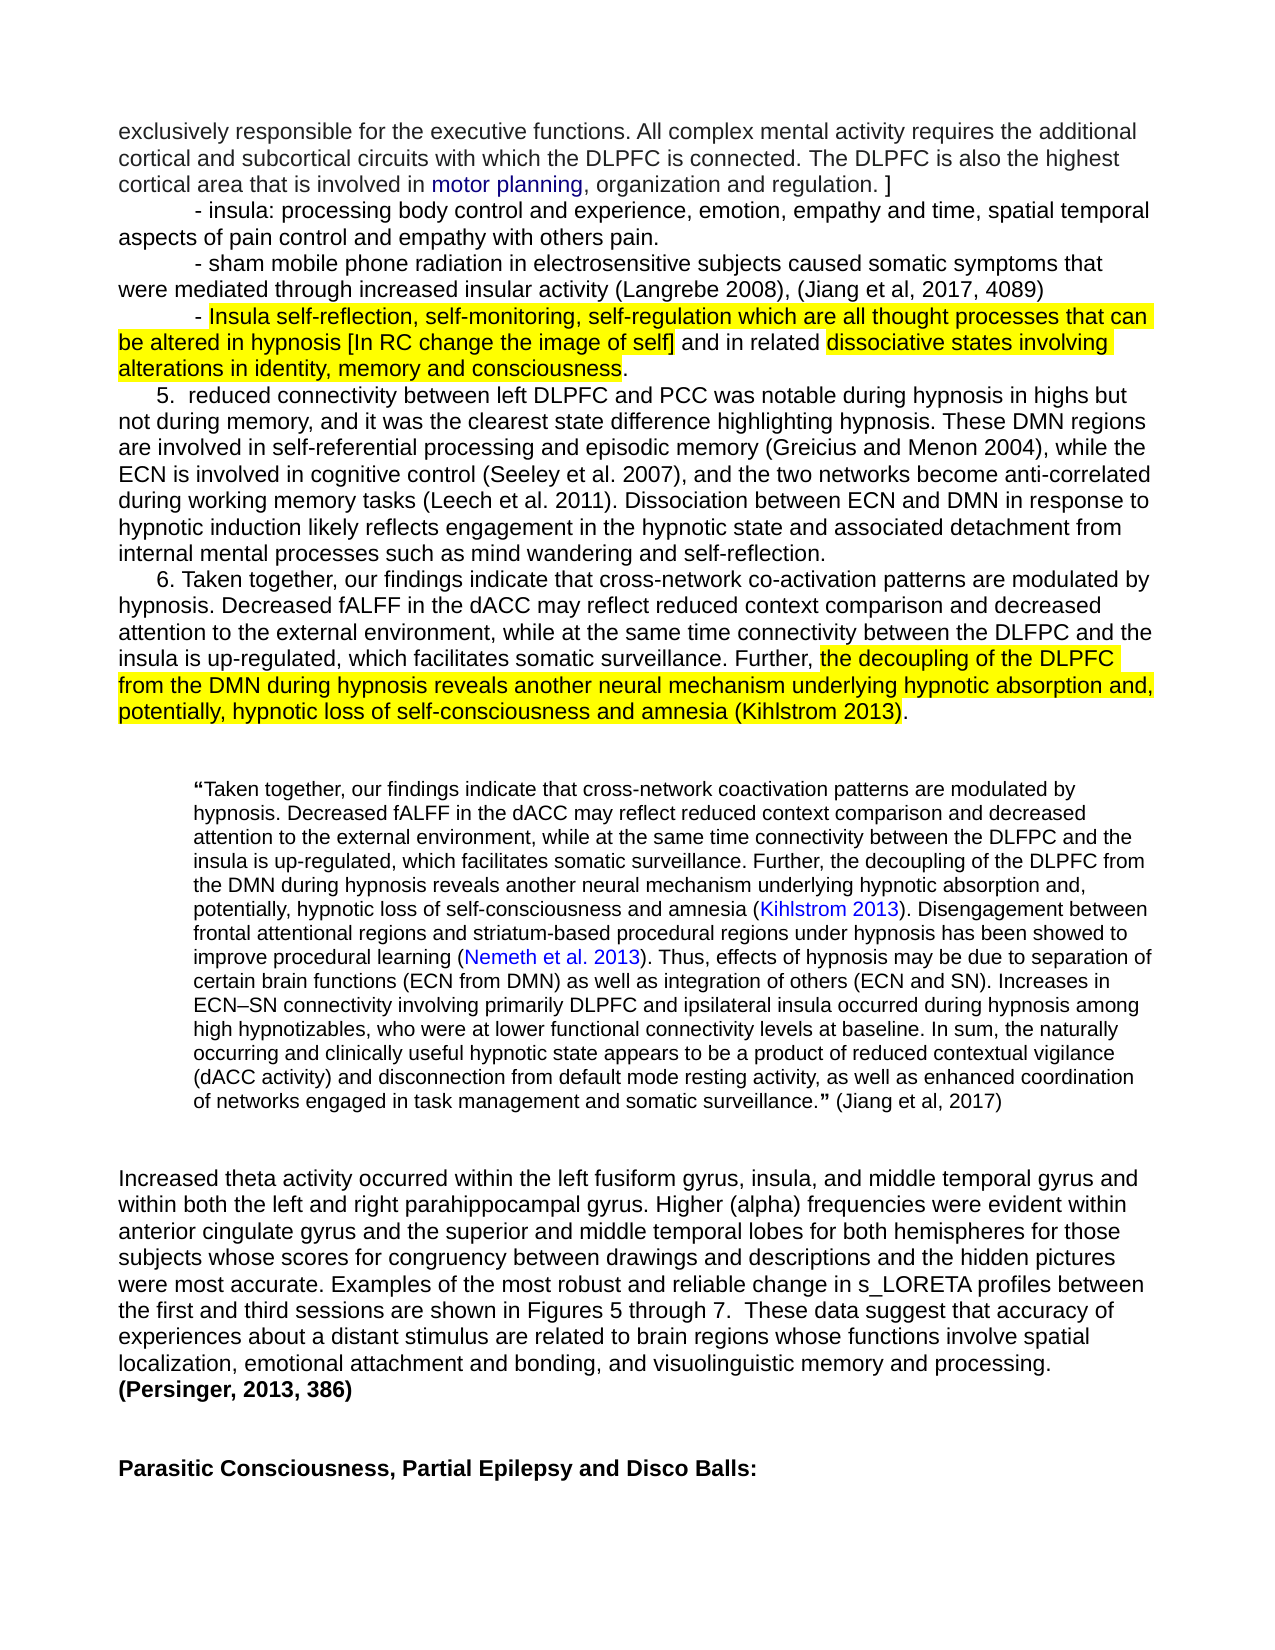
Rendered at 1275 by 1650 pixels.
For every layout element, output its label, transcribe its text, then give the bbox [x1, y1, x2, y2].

text - sham mobile phone radiation in electrosensitive subjects caused somatic symptoms that were mediated through increased insular activity (Langrebe 2008), (Jiang et al, 2017, 4089) [118, 250, 1157, 303]
text Parasitic Consciousness, Partial Epilepsy and Disco Balls: [118, 1455, 1157, 1481]
text exclusively responsible for the executive functions. All complex mental activity requires the additional cortical and subcortical circuits with which the DLPFC is connected. The DLPFC is also the highest cortical area that is involved in motor planning, organization and regulation. ] [118, 118, 1157, 197]
text - insula: processing body control and experience, emotion, empathy and time, spatial temporal aspects of pain control and empathy with others pain. [118, 197, 1157, 250]
text - Insula self-reflection, self-monitoring, self-regulation which are all thought processes that can be altered in hypnosis [In RC change the image of self] and in related dissociative states involving alterations in identity, memory and consciousness. [118, 303, 1157, 382]
text 6. Taken together, our findings indicate that cross-network co-activation patterns are modulated by hypnosis. Decreased fALFF in the dACC may reflect reduced context comparison and decreased attention to the external environment, while at the same time connectivity between the DLFPC and the insula is up-regulated, which facilitates somatic surveillance. Further, the decoupling of the DLPFC from the DMN during hypnosis reveals another neural mechanism underlying hypnotic absorption and, potentially, hypnotic loss of self-consciousness and amnesia (Kihlstrom 2013). [118, 566, 1157, 724]
text Increased theta activity occurred within the left fusiform gyrus, insula, and middle temporal gyrus and within both the left and right parahippocampal gyrus. Higher (alpha) frequencies were evident within anterior cingulate gyrus and the superior and middle temporal lobes for both hemispheres for those subjects whose scores for congruency between drawings and descriptions and the hidden pictures were most accurate. Examples of the most robust and reliable change in s_LORETA profiles between the first and third sessions are shown in Figures 5 through 7. These data suggest that accuracy of experiences about a distant stimulus are related to brain regions whose functions involve spatial localization, emotional attachment and bonding, and visuolinguistic memory and processing. (Persinger, 2013, 386) [118, 1165, 1157, 1402]
text “Taken together, our findings indicate that cross-network coactivation patterns are modulated by hypnosis. Decreased fALFF in the dACC may reflect reduced context comparison and decreased attention to the external environment, while at the same time connectivity between the DLFPC and the insula is up-regulated, which facilitates somatic surveillance. Further, the decoupling of the DLPFC from the DMN during hypnosis reveals another neural mechanism underlying hypnotic absorption and, potentially, hypnotic loss of self-consciousness and amnesia (Kihlstrom 2013). Disengagement between frontal attentional regions and striatum-based procedural regions under hypnosis has been showed to improve procedural learning (Nemeth et al. 2013). Thus, effects of hypnosis may be due to separation of certain brain functions (ECN from DMN) as well as integration of others (ECN and SN). Increases in ECN–SN connectivity involving primarily DLPFC and ipsilateral insula occurred during hypnosis among high hypnotizables, who were at lower functional connectivity levels at baseline. In sum, the naturally occurring and clinically useful hypnotic state appears to be a product of reduced contextual vigilance (dACC activity) and disconnection from default mode resting activity, as well as enhanced coordination of networks engaged in task management and somatic surveillance.” (Jiang et al, 2017) [193, 777, 1157, 1112]
text 5. reduced connectivity between left DLPFC and PCC was notable during hypnosis in highs but not during memory, and it was the clearest state difference highlighting hypnosis. These DMN regions are involved in self-referential processing and episodic memory (Greicius and Menon 2004), while the ECN is involved in cognitive control (Seeley et al. 2007), and the two networks become anti-correlated during working memory tasks (Leech et al. 2011). Dissociation between ECN and DMN in response to hypnotic induction likely reflects engagement in the hypnotic state and associated detachment from internal mental processes such as mind wandering and self-reflection. [118, 382, 1157, 566]
